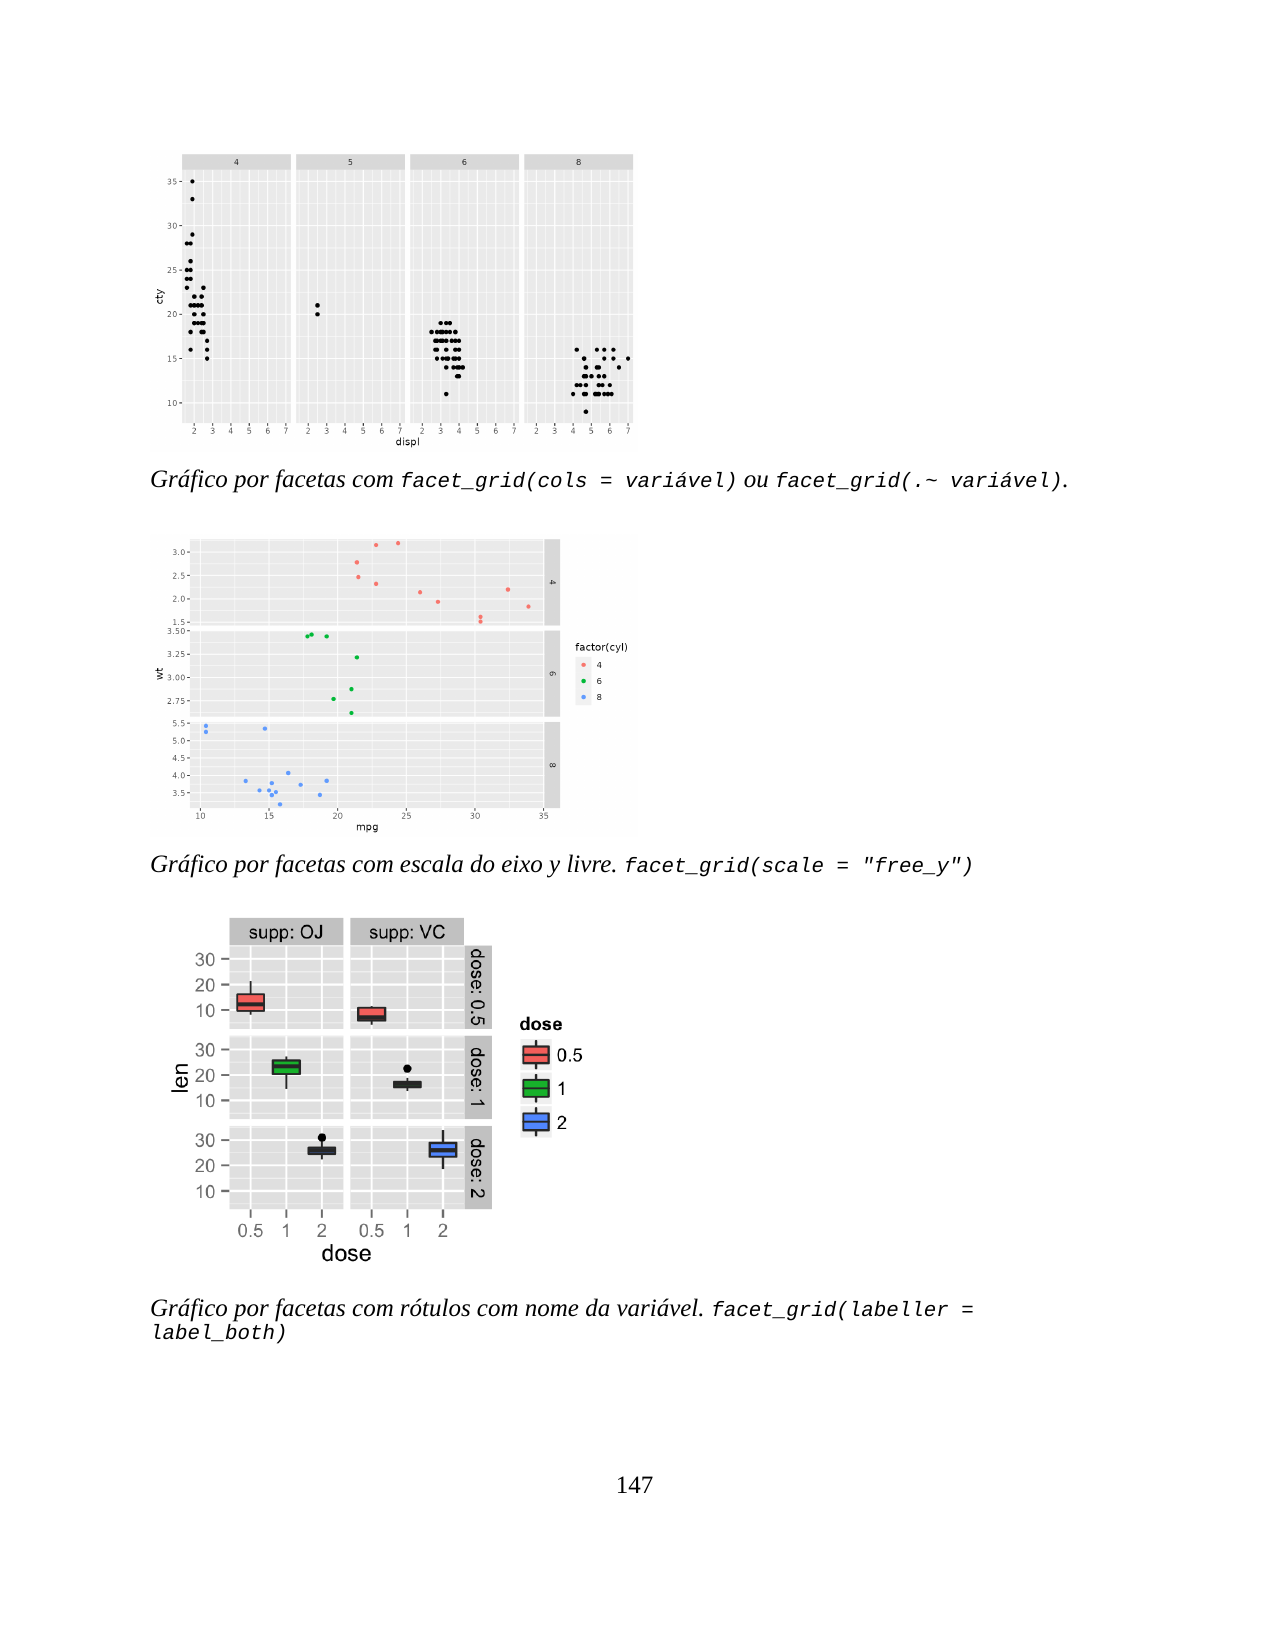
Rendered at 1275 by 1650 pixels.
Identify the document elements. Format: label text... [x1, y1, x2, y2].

text Gráfico por facetas com rótulos com nome da variável. facet_grid(labeller = label_both) [150, 1293, 1125, 1346]
picture [150, 890, 638, 1281]
text Gráfico por facetas com escala do eixo y livre. facet_grid(scale = "free_y") [150, 849, 1125, 878]
picture [150, 150, 638, 452]
picture [150, 534, 638, 837]
text Gráfico por facetas com facet_grid(cols = variável) ou facet_grid(.~ variável). [150, 464, 1125, 493]
